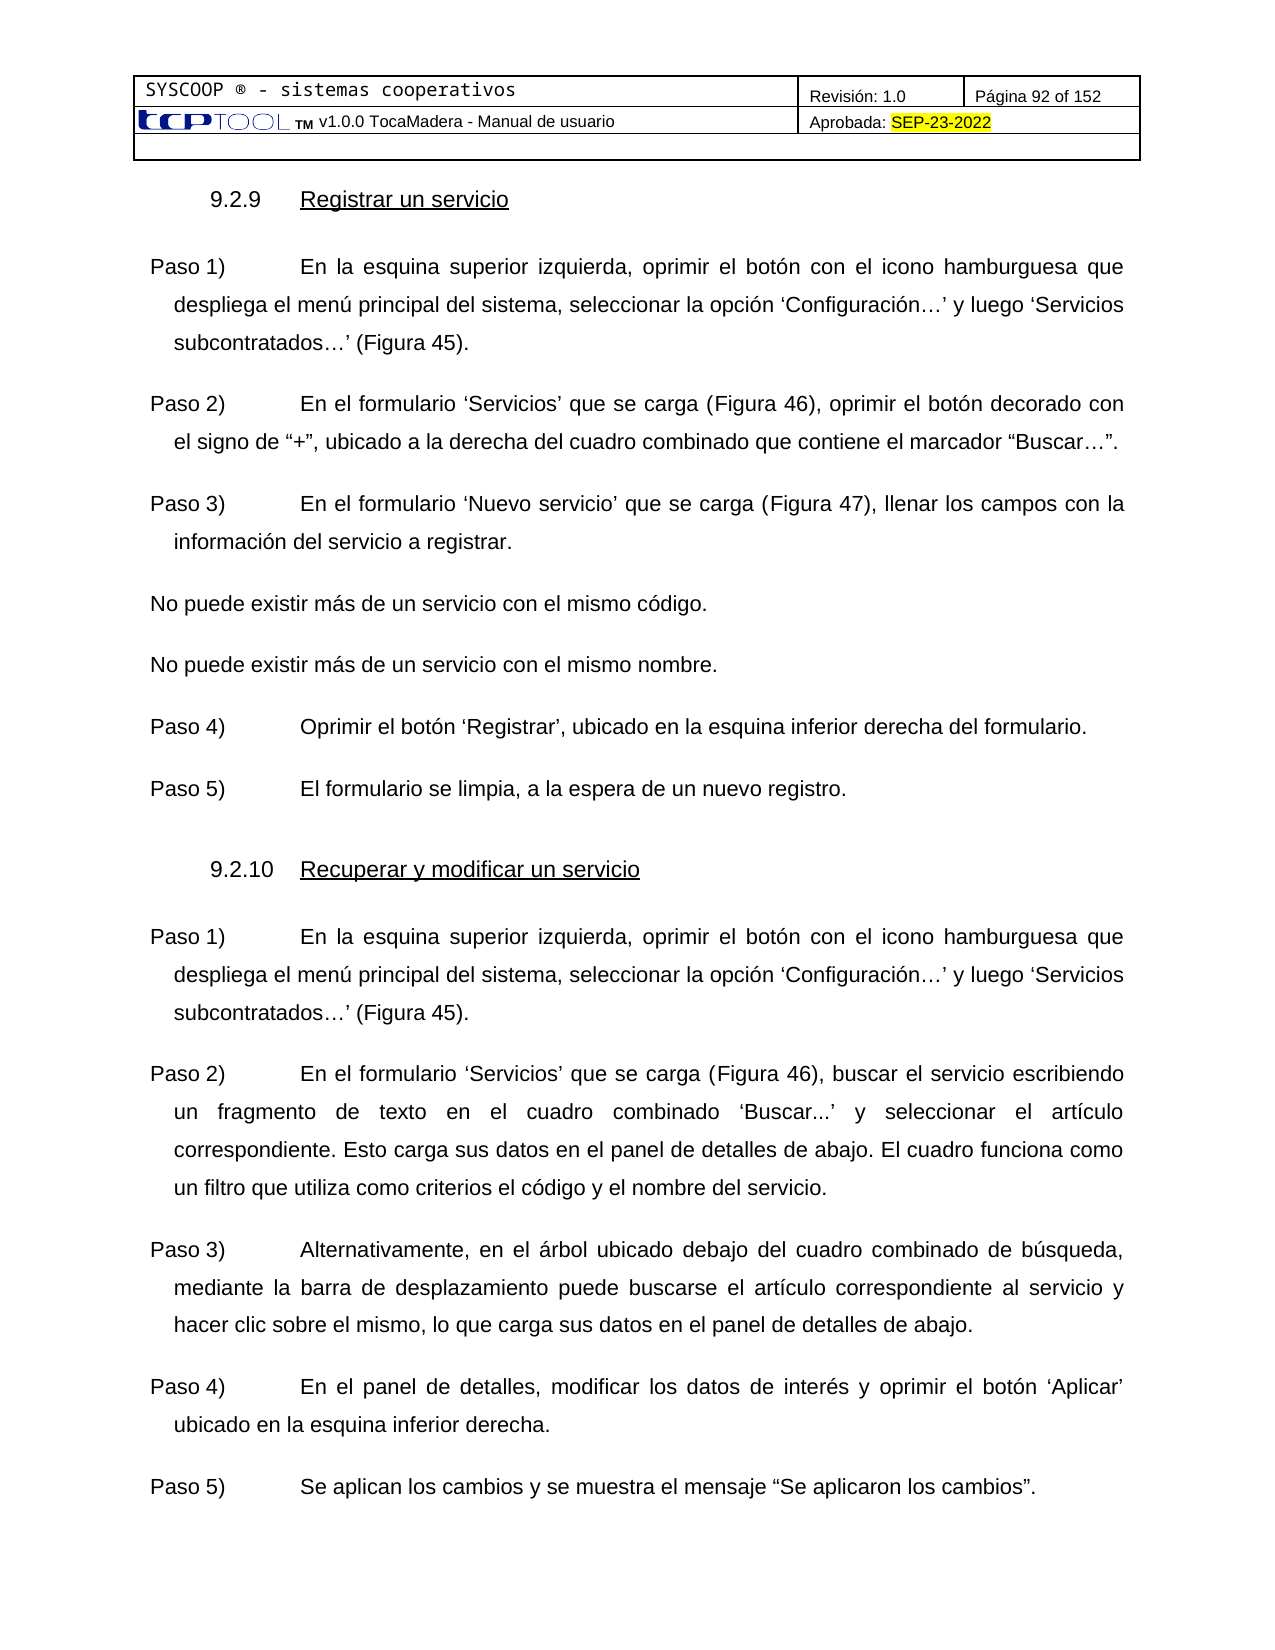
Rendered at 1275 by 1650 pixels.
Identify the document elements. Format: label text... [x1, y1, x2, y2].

list Alternativamente, en el árbol ubicado debajo del cuadro combinado de búsqueda, mediante la barra de desplazamiento puede buscarse el artículo correspondiente al servicio y hacer clic sobre el mismo, lo que carga sus datos en el panel de detalles de abajo. [150, 1237, 1125, 1337]
subtitle Recuperar y modificar un servicio [210, 856, 1125, 882]
list En la esquina superior izquierda, oprimir el botón con el icono hamburguesa que despliega el menú principal del sistema, seleccionar la opción ‘Configuración…’ y luego ‘Servicios subcontratados…’ (Figura 45). [150, 924, 1125, 1025]
list Se aplican los cambios y se muestra el mensaje “Se aplicaron los cambios”. [150, 1473, 1125, 1499]
list En el panel de detalles, modificar los datos de interés y oprimir el botón ‘Aplicar’ ubicado en la esquina inferior derecha. [150, 1374, 1125, 1437]
text No puede existir más de un servicio con el mismo código. [150, 591, 1125, 616]
list En la esquina superior izquierda, oprimir el botón con el icono hamburguesa que despliega el menú principal del sistema, seleccionar la opción ‘Configuración…’ y luego ‘Servicios subcontratados…’ (Figura 45). [150, 254, 1125, 355]
subtitle Registrar un servicio [210, 186, 1125, 212]
list En el formulario ‘Servicios’ que se carga (Figura 46), buscar el servicio escribiendo un fragmento de texto en el cuadro combinado ‘Buscar...’ y seleccionar el artículo correspondiente. Esto carga sus datos en el panel de detalles de abajo. El cuadro funciona como un filtro que utiliza como criterios el código y el nombre del servicio. [150, 1061, 1125, 1200]
text No puede existir más de un servicio con el mismo nombre. [150, 652, 1125, 677]
list Oprimir el botón ‘Registrar’, ubicado en la esquina inferior derecha del formulario. [150, 714, 1125, 739]
picture [138, 110, 290, 130]
list En el formulario ‘Servicios’ que se carga (Figura 46), oprimir el botón decorado con el signo de “+”, ubicado a la derecha del cuadro combinado que contiene el marcador “Buscar…”. [150, 391, 1125, 454]
list En el formulario ‘Nuevo servicio’ que se carga (Figura 47), llenar los campos con la información del servicio a registrar. [150, 491, 1125, 554]
list El formulario se limpia, a la espera de un nuevo registro. [150, 776, 1125, 801]
